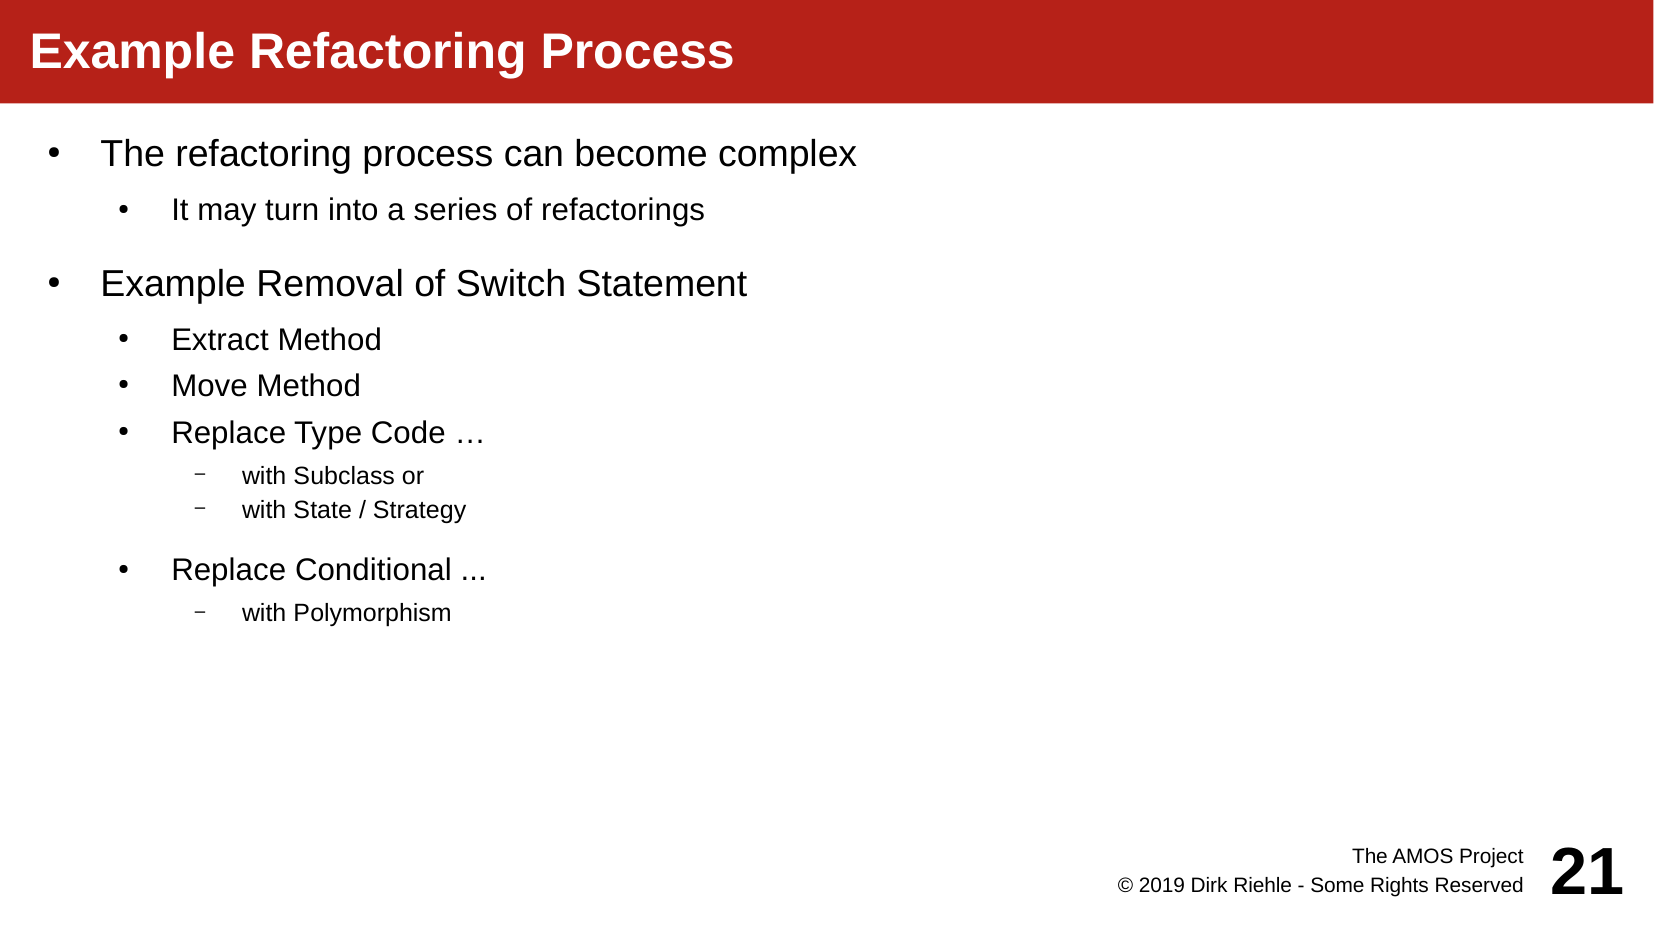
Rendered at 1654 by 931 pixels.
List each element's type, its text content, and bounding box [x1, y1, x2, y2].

title Example Refactoring Process [0, 0, 1654, 104]
list The refactoring process can become complex It may turn into a series of refactorings Example Removal of Switch Statement Extract Method Move Method Replace Type Code … with Subclass or with State / Strategy Replace Conditional ... with Polymorphism [29, 132, 1625, 798]
